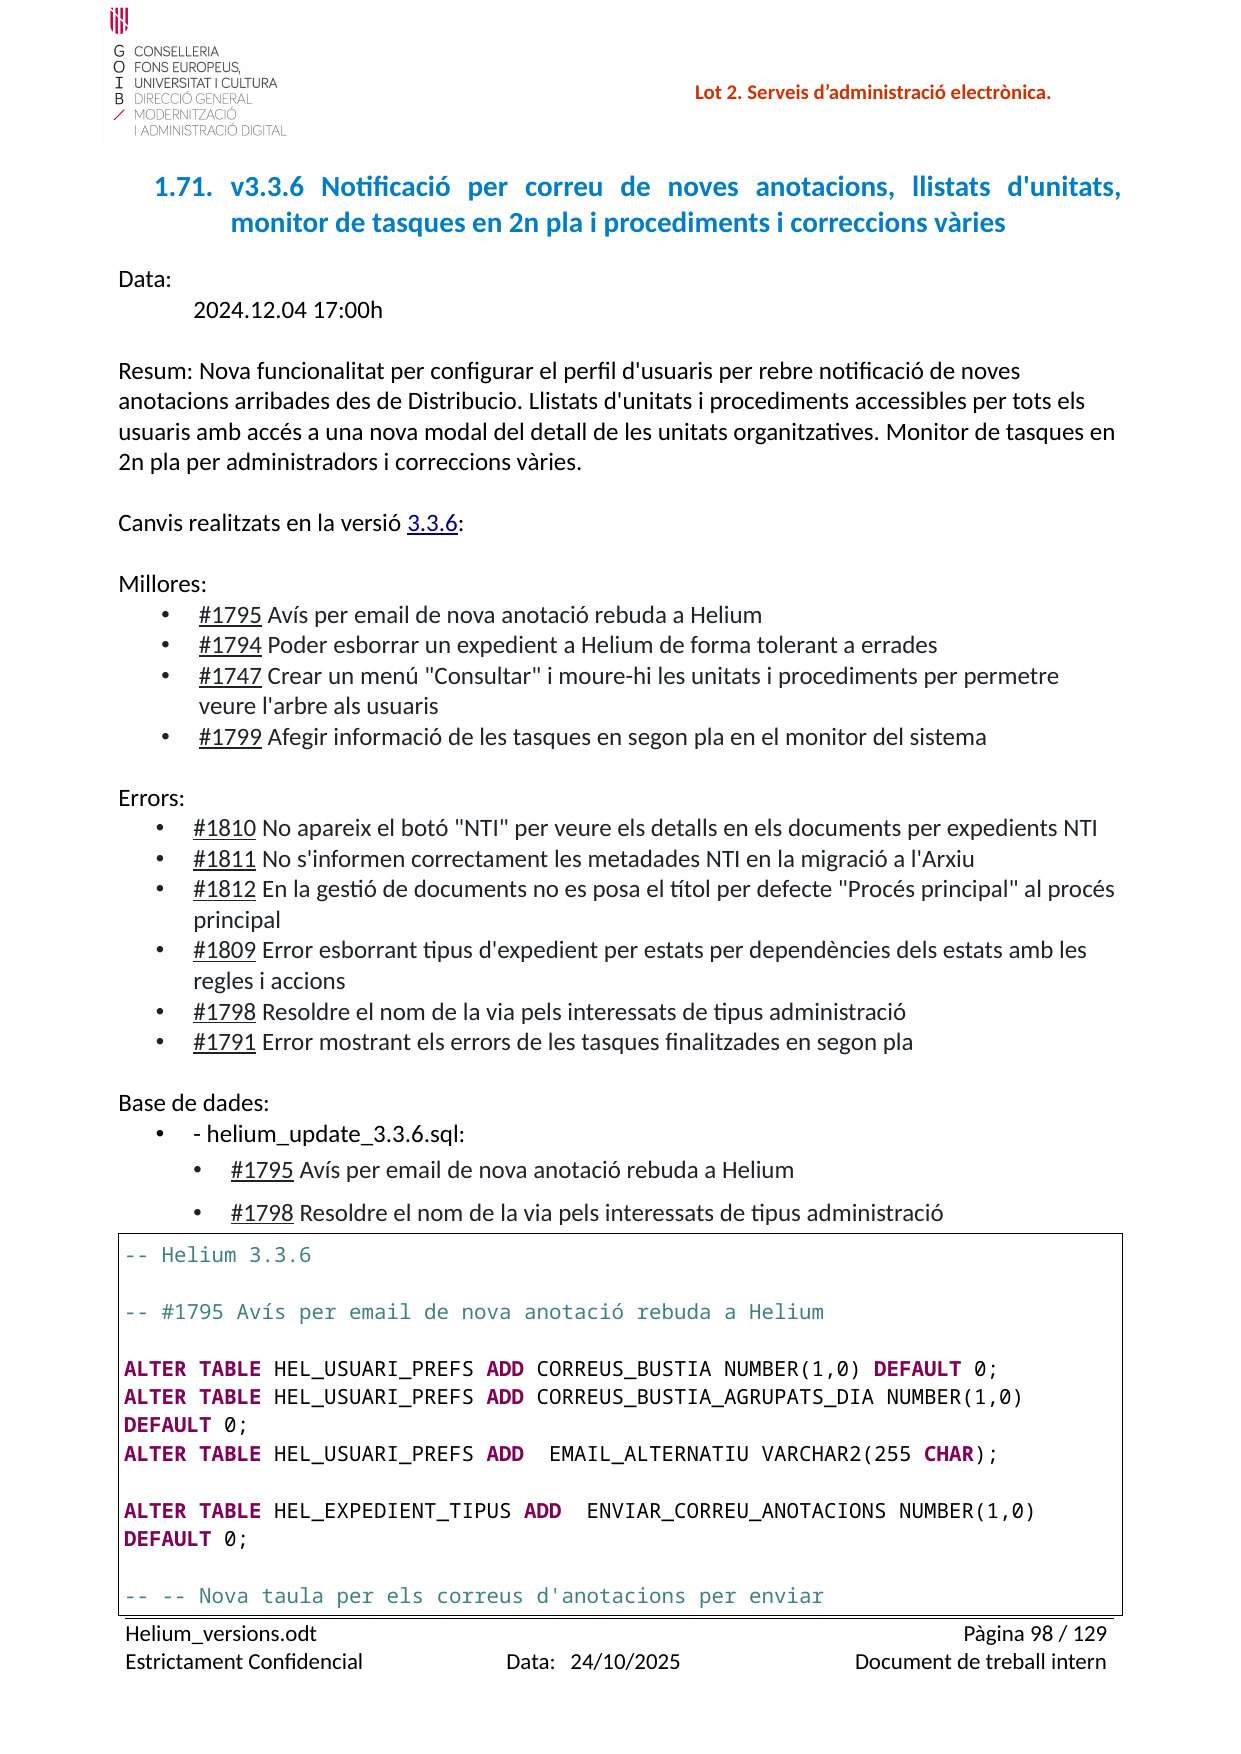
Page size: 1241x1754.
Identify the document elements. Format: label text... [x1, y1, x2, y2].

subtitle v3.3.6 Notificació per correu de noves anotacions, llistats d'unitats, monitor de tasques en 2n pla i procediments i correccions vàries [153, 168, 1122, 239]
list #1791 Error mostrant els errors de les tasques finalitzades en segon pla [156, 1026, 1122, 1057]
list #1812 En la gestió de documents no es posa el títol per defecte "Procés principal" al procés principal [156, 874, 1122, 935]
list - helium_update_3.3.6.sql: [156, 1118, 1122, 1148]
list #1809 Error esborrant tipus d'expedient per estats per dependències dels estats amb les regles i accions [156, 935, 1122, 996]
list #1798 Resoldre el nom de la via pels interessats de tipus administració [156, 996, 1122, 1026]
list #1795 Avís per email de nova anotació rebuda a Helium [161, 599, 1122, 629]
list #1795 Avís per email de nova anotació rebuda a Helium [193, 1154, 1122, 1185]
text Errors: [118, 782, 1122, 813]
picture [100, 0, 297, 144]
text Canvis realitzats en la versió 3.3.6: [118, 507, 1122, 538]
list #1798 Resoldre el nom de la via pels interessats de tipus administració [193, 1197, 1122, 1227]
text 2024.12.04 17:00h [118, 294, 1122, 324]
list #1810 No apareix el botó "NTI" per veure els detalls en els documents per expedients NTI [156, 813, 1122, 843]
list #1794 Poder esborrar un expedient a Helium de forma tolerant a errades [161, 629, 1122, 660]
text Base de dades: [118, 1087, 1122, 1118]
list #1747 Crear un menú "Consultar" i moure-hi les unitats i procediments per permetre veure l'arbre als usuaris [161, 660, 1122, 721]
text Data: [118, 263, 1122, 294]
text Millores: [118, 568, 1122, 599]
text Resum: Nova funcionalitat per configurar el perfil d'usuaris per rebre notificació de noves anotacions arribades des de Distribucio. Llistats d'unitats i procediments accessibles per tots els usuaris amb accés a una nova modal del detall de les unitats organitzatives. Monitor de tasques en 2n pla per administradors i correccions vàries. [118, 355, 1122, 477]
list #1811 No s'informen correctament les metadades NTI en la migració a l'Arxiu [156, 843, 1122, 874]
table_header -- Helium 3.3.6 -- #1795 Avís per email de nova anotació rebuda a Helium ALTER TABLE HEL_USUARI_PREFS ADD CORREUS_BUSTIA NUMBER(1,0) DEFAULT 0; ALTER TABLE HEL_USUARI_PREFS ADD CORREUS_BUSTIA_AGRUPATS_DIA NUMBER(1,0) DEFAULT 0; ALTER TABLE HEL_USUARI_PREFS ADD EMAIL_ALTERNATIU VARCHAR2(255 CHAR); ALTER TABLE HEL_EXPEDIENT_TIPUS ADD ENVIAR_CORREU_ANOTACIONS NUMBER(1,0) DEFAULT 0; -- -- Nova taula per els correus d'anotacions per enviar [119, 1234, 1122, 1615]
list #1799 Afegir informació de les tasques en segon pla en el monitor del sistema [161, 721, 1122, 752]
